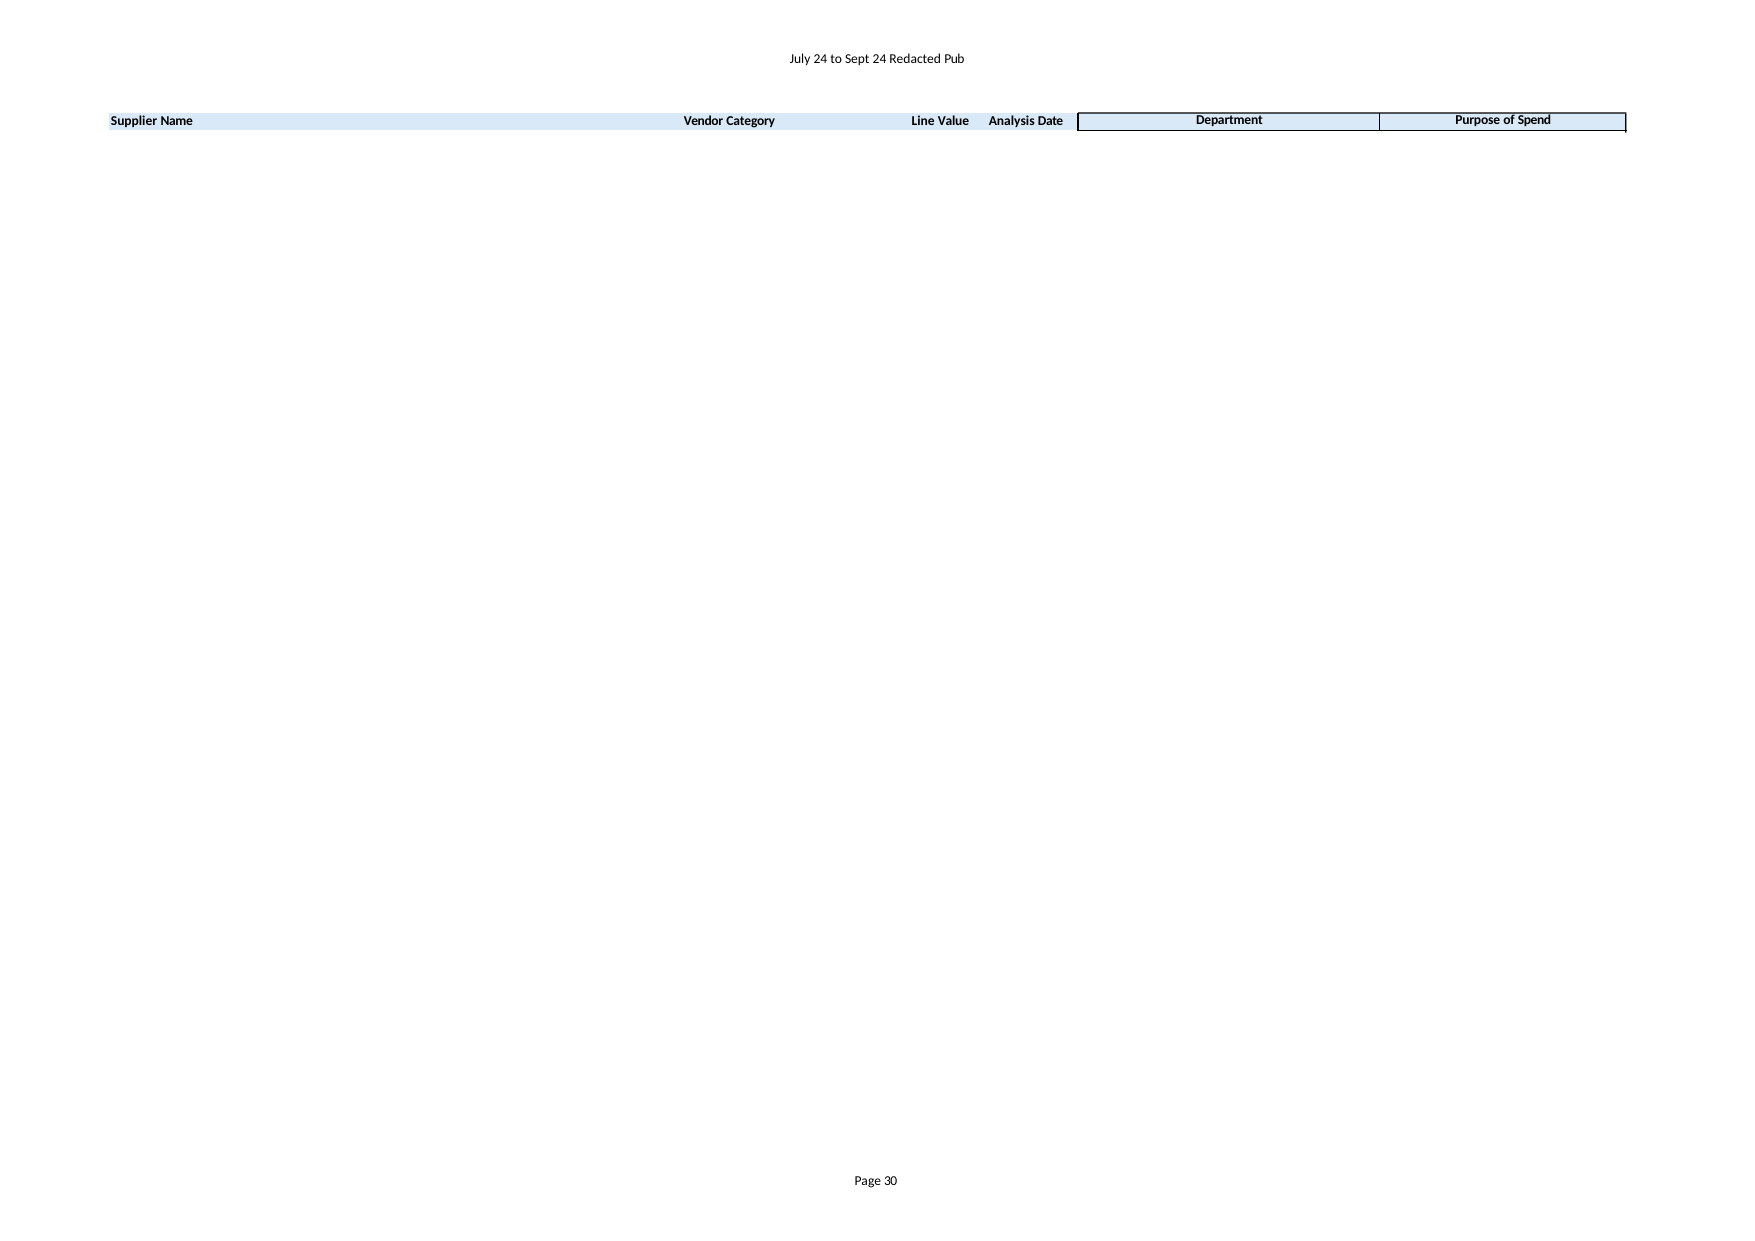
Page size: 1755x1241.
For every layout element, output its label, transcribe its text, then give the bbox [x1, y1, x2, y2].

table_header Supplier Name [109, 113, 586, 130]
table_header Line Value [885, 113, 978, 130]
table_header Purpose of Spend [1380, 114, 1625, 130]
table_header Analysis Date [978, 113, 1077, 130]
table_header Department [1079, 114, 1379, 130]
table_header Vendor Category [586, 113, 885, 130]
